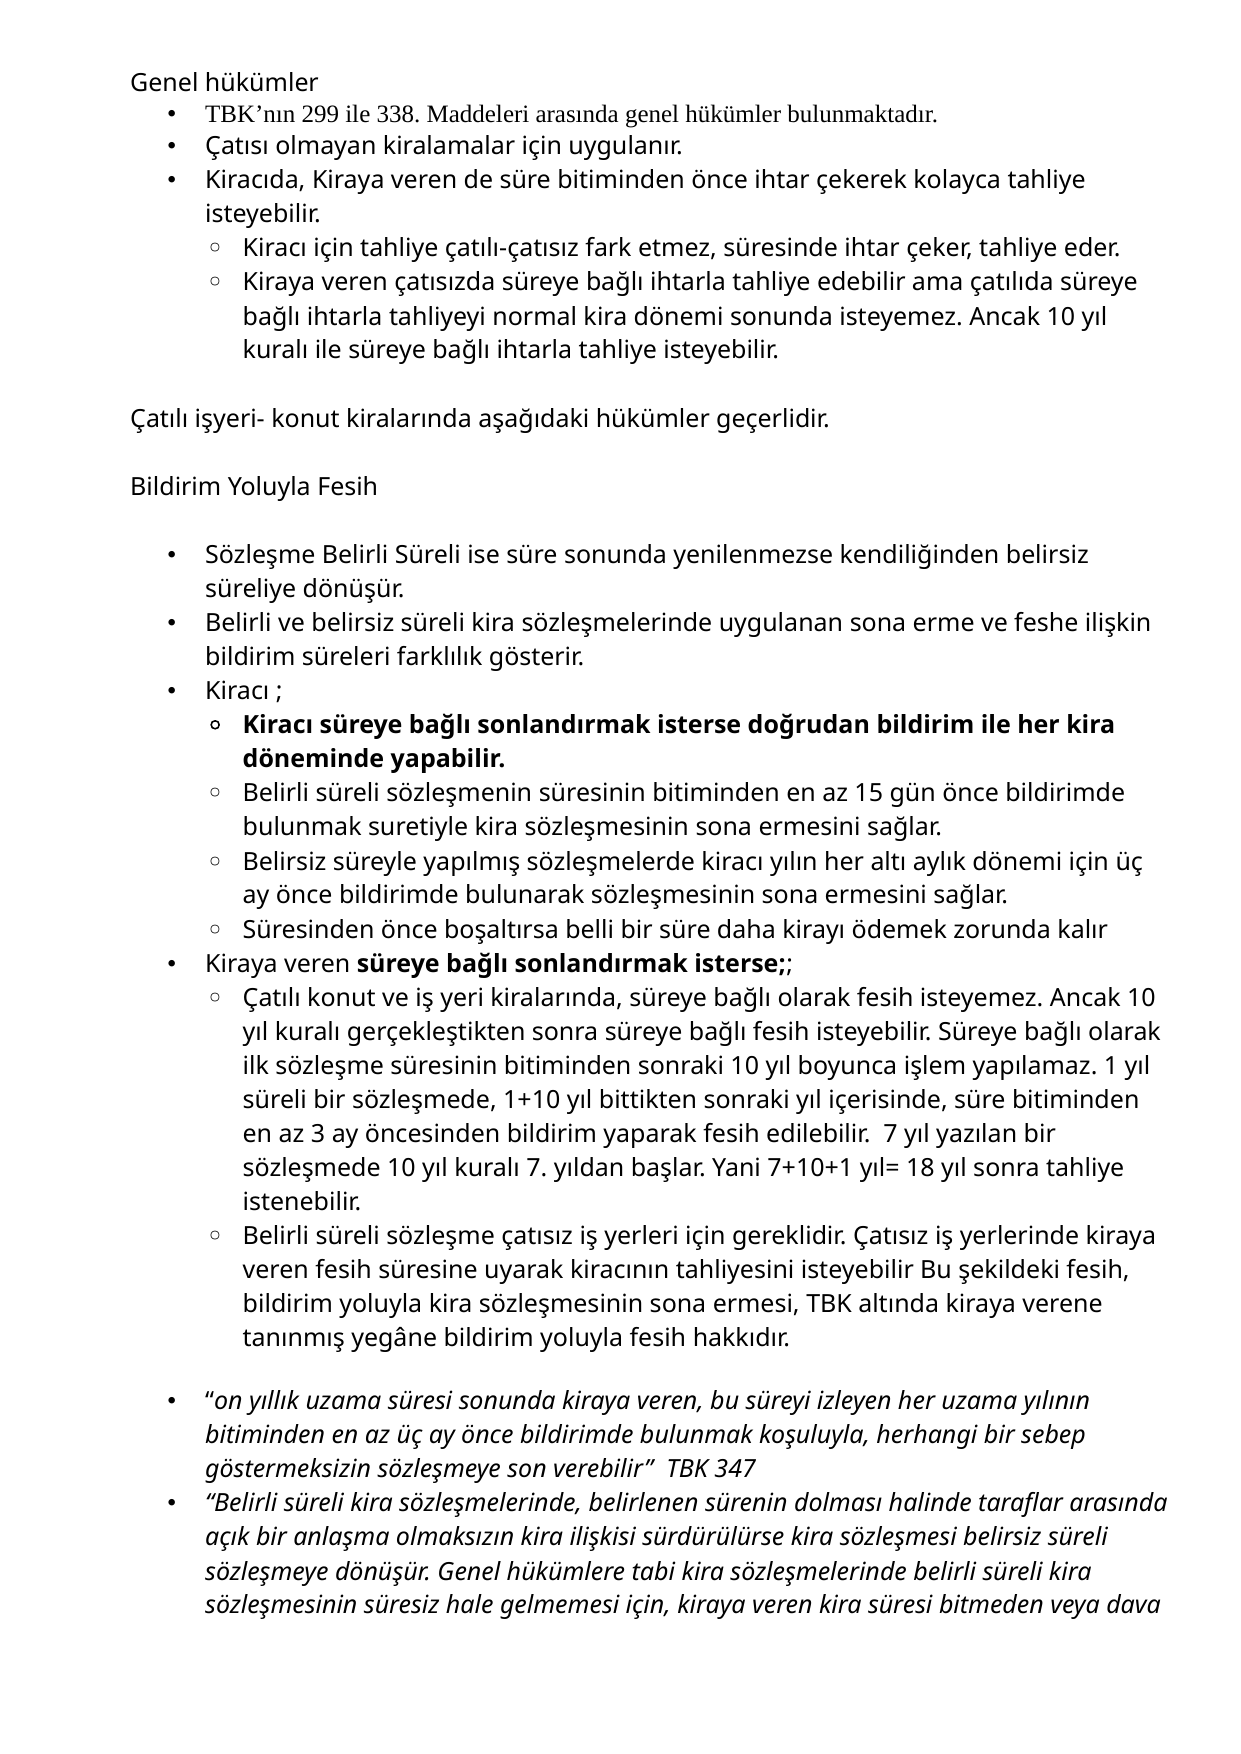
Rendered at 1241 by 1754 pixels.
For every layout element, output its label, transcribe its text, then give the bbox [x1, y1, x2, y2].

list “on yıllık uzama süresi sonunda kiraya veren, bu süreyi izleyen her uzama yılının bitiminden en az üç ay önce bildirimde bulunmak koşuluyla, herhangi bir sebep göstermeksizin sözleşmeye son verebilir” TBK 347 [167, 1383, 1175, 1485]
text Çatılı işyeri- konut kiralarında aşağıdaki hükümler geçerlidir. [130, 400, 1175, 434]
list “Belirli süreli kira sözleşmelerinde, belirlenen sürenin dolması halinde taraflar arasında açık bir anlaşma olmaksızın kira ilişkisi sürdürülürse kira sözleşmesi belirsiz süreli sözleşmeye dönüşür. Genel hükümlere tabi kira sözleşmelerinde belirli süreli kira sözleşmesinin süresiz hale gelmemesi için, kiraya veren kira süresi bitmeden veya dava [167, 1485, 1175, 1621]
list Kiraya veren çatısızda süreye bağlı ihtarla tahliye edebilir ama çatılıda süreye bağlı ihtarla tahliyeyi normal kira dönemi sonunda isteyemez. Ancak 10 yıl kuralı ile süreye bağlı ihtarla tahliye isteyebilir. [205, 264, 1175, 366]
list Belirli süreli sözleşmenin süresinin bitiminden en az 15 gün önce bildirimde bulunmak suretiyle kira sözleşmesinin sona ermesini sağlar. [205, 775, 1175, 843]
list Çatılı konut ve iş yeri kiralarında, süreye bağlı olarak fesih isteyemez. Ancak 10 yıl kuralı gerçekleştikten sonra süreye bağlı fesih isteyebilir. Süreye bağlı olarak ilk sözleşme süresinin bitiminden sonraki 10 yıl boyunca işlem yapılamaz. 1 yıl süreli bir sözleşmede, 1+10 yıl bittikten sonraki yıl içerisinde, süre bitiminden en az 3 ay öncesinden bildirim yaparak fesih edilebilir. 7 yıl yazılan bir sözleşmede 10 yıl kuralı 7. yıldan başlar. Yani 7+10+1 yıl= 18 yıl sonra tahliye istenebilir. [205, 979, 1175, 1218]
list Sözleşme Belirli Süreli ise süre sonunda yenilenmezse kendiliğinden belirsiz süreliye dönüşür. [167, 537, 1175, 605]
list Belirsiz süreyle yapılmış sözleşmelerde kiracı yılın her altı aylık dönemi için üç ay önce bildirimde bulunarak sözleşmesinin sona ermesini sağlar. [205, 843, 1175, 911]
list Kiraya veren süreye bağlı sonlandırmak isterse;; [167, 945, 1175, 979]
list Çatısı olmayan kiralamalar için uygulanır. [167, 128, 1175, 162]
list Kiracı ; [167, 673, 1175, 707]
list Kiracı için tahliye çatılı-çatısız fark etmez, süresinde ihtar çeker, tahliye eder. [205, 230, 1175, 264]
list TBK’nın 299 ile 338. Maddeleri arasında genel hükümler bulunmaktadır. [167, 99, 1175, 128]
list Kiracıda, Kiraya veren de süre bitiminden önce ihtar çekerek kolayca tahliye isteyebilir. [167, 162, 1175, 230]
list Kiracı süreye bağlı sonlandırmak isterse doğrudan bildirim ile her kira döneminde yapabilir. [205, 707, 1175, 775]
text Bildirim Yoluyla Fesih [130, 468, 1175, 502]
list Süresinden önce boşaltırsa belli bir süre daha kirayı ödemek zorunda kalır [205, 911, 1175, 945]
list Belirli ve belirsiz süreli kira sözleşmelerinde uygulanan sona erme ve feshe ilişkin bildirim süreleri farklılık gösterir. [167, 605, 1175, 673]
text Genel hükümler [130, 65, 1175, 99]
list Belirli süreli sözleşme çatısız iş yerleri için gereklidir. Çatısız iş yerlerinde kiraya veren fesih süresine uyarak kiracının tahliyesini isteyebilir Bu şekildeki fesih, bildirim yoluyla kira sözleşmesinin sona ermesi, TBK altında kiraya verene tanınmış yegâne bildirim yoluyla fesih hakkıdır. [205, 1218, 1175, 1354]
